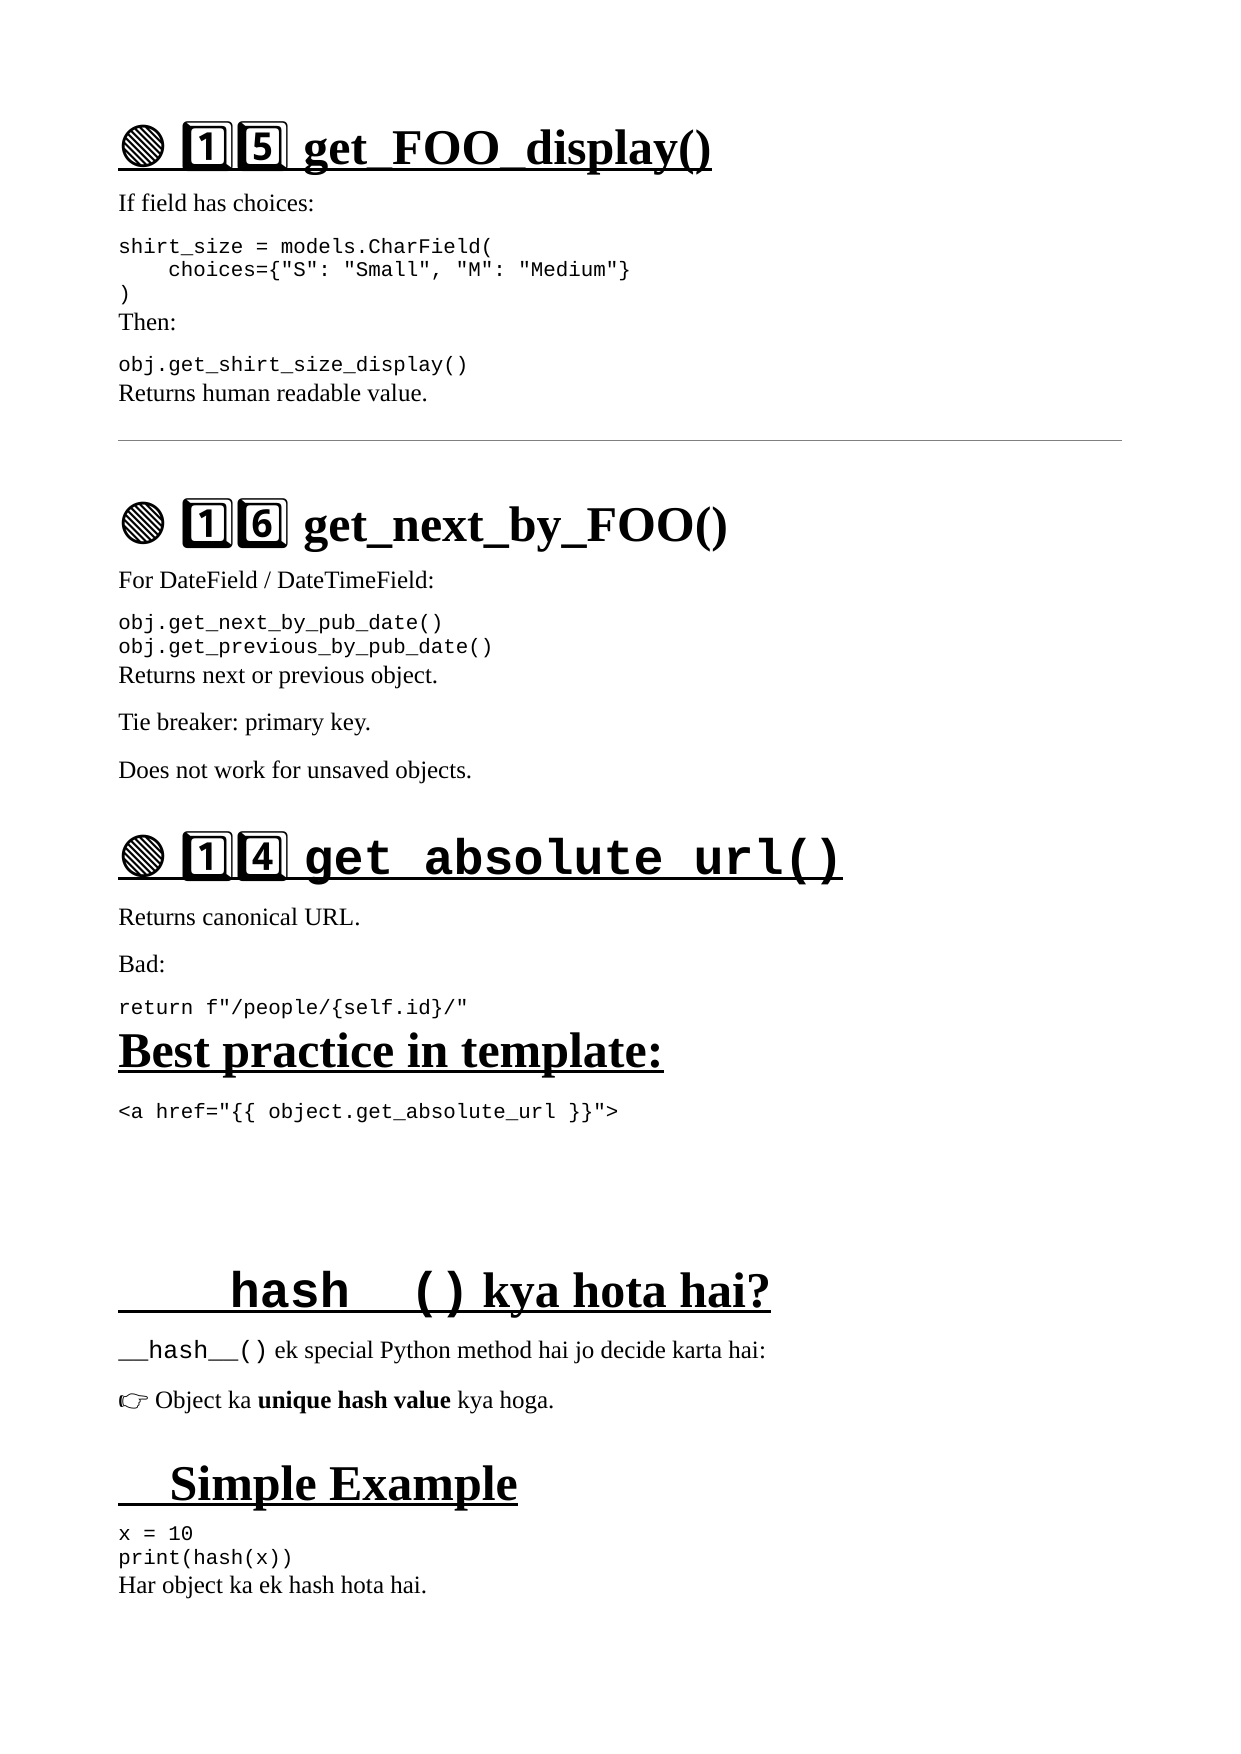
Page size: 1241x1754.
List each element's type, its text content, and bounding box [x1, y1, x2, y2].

text Does not work for unsaved objects. [118, 755, 1122, 784]
text x = 10 [118, 1523, 1122, 1547]
subtitle 🟢 1️⃣4️⃣ get_absolute_url() [118, 827, 1122, 889]
text obj.get_shirt_size_display() [118, 354, 1122, 378]
text Tie breaker: primary key. [118, 707, 1122, 736]
text For DateField / DateTimeField: [118, 565, 1122, 593]
text return f"/people/{self.id}/" [118, 997, 1122, 1021]
text Returns next or previous object. [118, 660, 1122, 688]
text Bad: [118, 949, 1122, 978]
text If field has choices: [118, 188, 1122, 217]
text choices={"S": "Small", "M": "Medium"} [118, 259, 1122, 283]
subtitle 🟢 1️⃣5️⃣ get_FOO_display() [118, 118, 1122, 176]
text shirt_size = models.CharField( [118, 236, 1122, 259]
text ) [118, 283, 1122, 307]
subtitle 🟢 1️⃣6️⃣ get_next_by_FOO() [118, 495, 1122, 552]
text 👉 Object ka unique hash value kya hoga. [118, 1385, 1122, 1413]
text Har object ka ek hash hota hai. [118, 1571, 1122, 1599]
subtitle 🔹 Simple Example [118, 1453, 1122, 1511]
text obj.get_previous_by_pub_date() [118, 636, 1122, 660]
text obj.get_next_by_pub_date() [118, 612, 1122, 636]
text Returns canonical URL. [118, 902, 1122, 930]
subtitle 🔹 __hash__() kya hota hai? [118, 1261, 1122, 1322]
text Then: [118, 307, 1122, 335]
text print(hash(x)) [118, 1547, 1122, 1571]
text __hash__() ek special Python method hai jo decide karta hai: [118, 1335, 1122, 1366]
text <a href="{{ object.get_absolute_url }}"> [118, 1101, 1122, 1125]
text Best practice in template: [118, 1021, 1122, 1078]
text Returns human readable value. [118, 378, 1122, 407]
